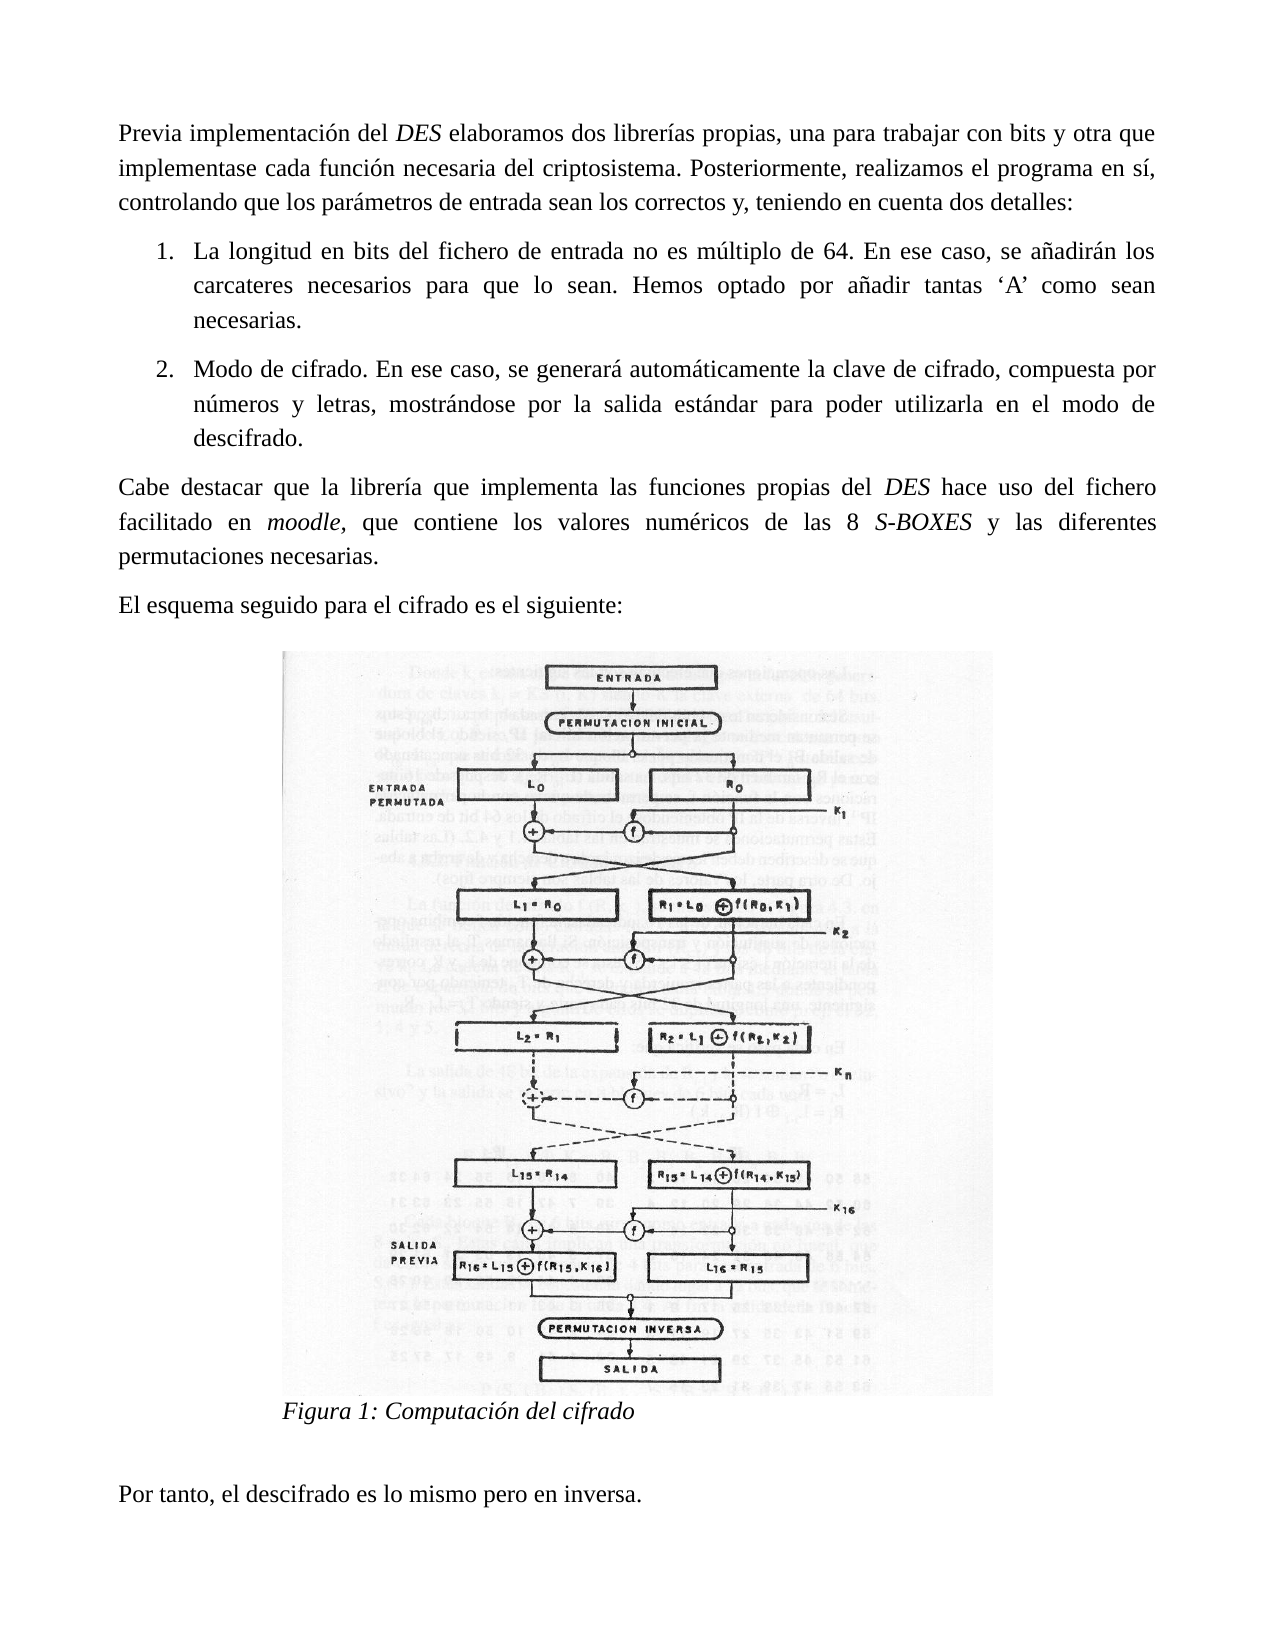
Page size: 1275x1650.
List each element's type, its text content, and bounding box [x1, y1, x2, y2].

text Cabe destacar que la librería que implementa las funciones propias del DES hace uso del fichero facilitado en moodle, que contiene los valores numéricos de las 8 S-BOXES y las diferentes permutaciones necesarias. [118, 472, 1157, 570]
picture [282, 651, 993, 1396]
text Previa implementación del DES elaboramos dos librerías propias, una para trabajar con bits y otra que implementase cada función necesaria del criptosistema. Posteriormente, realizamos el programa en sí, controlando que los parámetros de entrada sean los correctos y, teniendo en cuenta dos detalles: [118, 118, 1157, 216]
text Figura 1: Computación del cifrado [282, 1396, 993, 1424]
text El esquema seguido para el cifrado es el siguiente: [118, 590, 1157, 619]
list Modo de cifrado. En ese caso, se generará automáticamente la clave de cifrado, compuesta por números y letras, mostrándose por la salida estándar para poder utilizarla en el modo de descifrado. [156, 354, 1157, 452]
text Por tanto, el descifrado es lo mismo pero en inversa. [118, 1479, 1157, 1508]
list La longitud en bits del fichero de entrada no es múltiplo de 64. En ese caso, se añadirán los carcateres necesarios para que lo sean. Hemos optado por añadir tantas ‘A’ como sean necesarias. [156, 236, 1157, 334]
